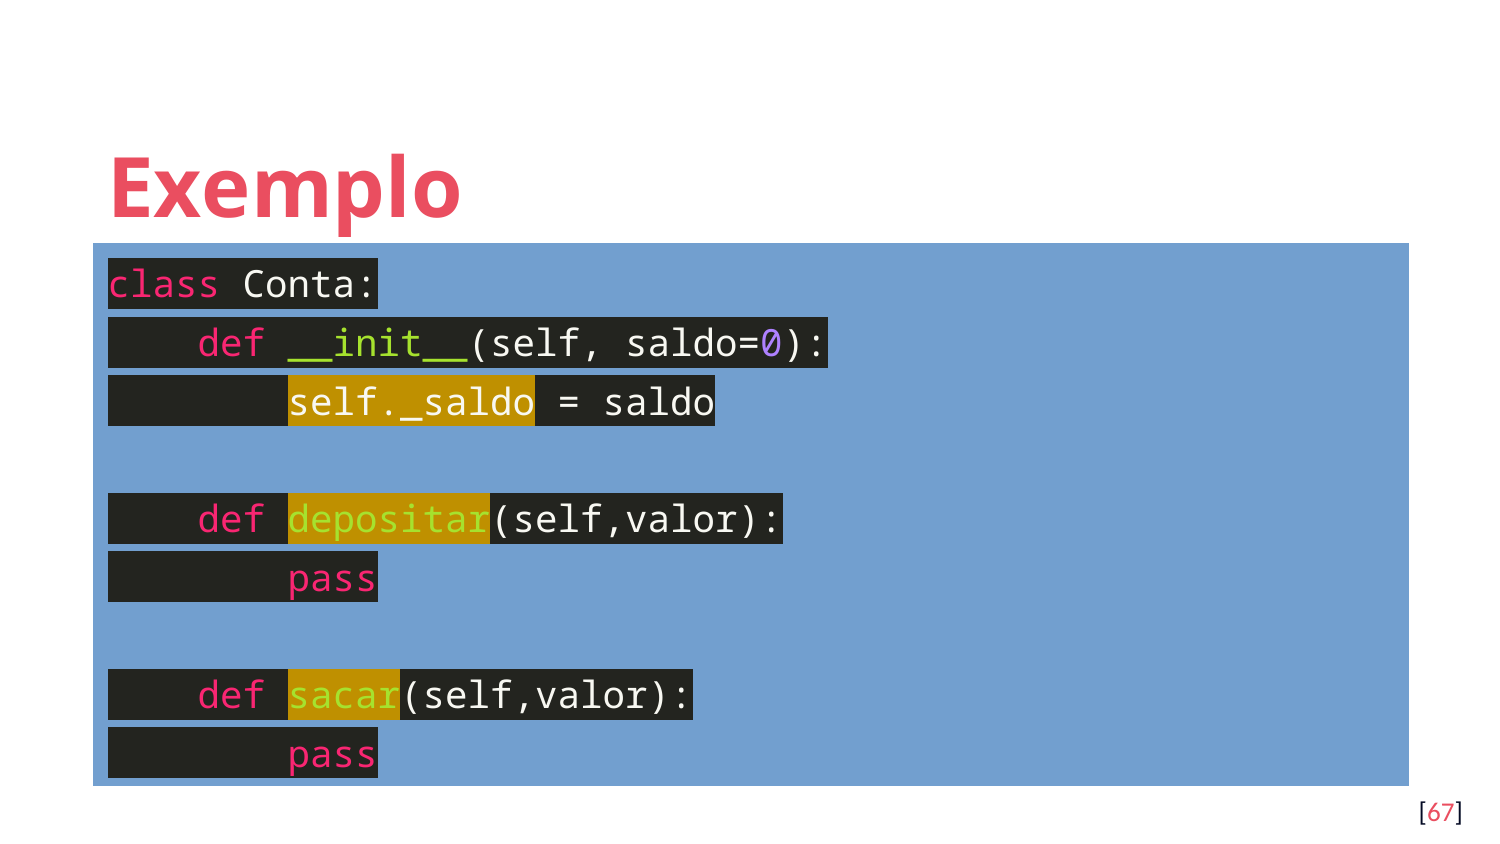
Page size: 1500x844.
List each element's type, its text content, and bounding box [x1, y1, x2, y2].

text_box Exemplo [92, 104, 1408, 243]
table_header class Conta: def __init__(self, saldo=0): self._saldo = saldo def depositar(self,valor): pass def sacar(self,valor): pass [93, 243, 1409, 786]
slide_number [67] [1403, 779, 1494, 844]
